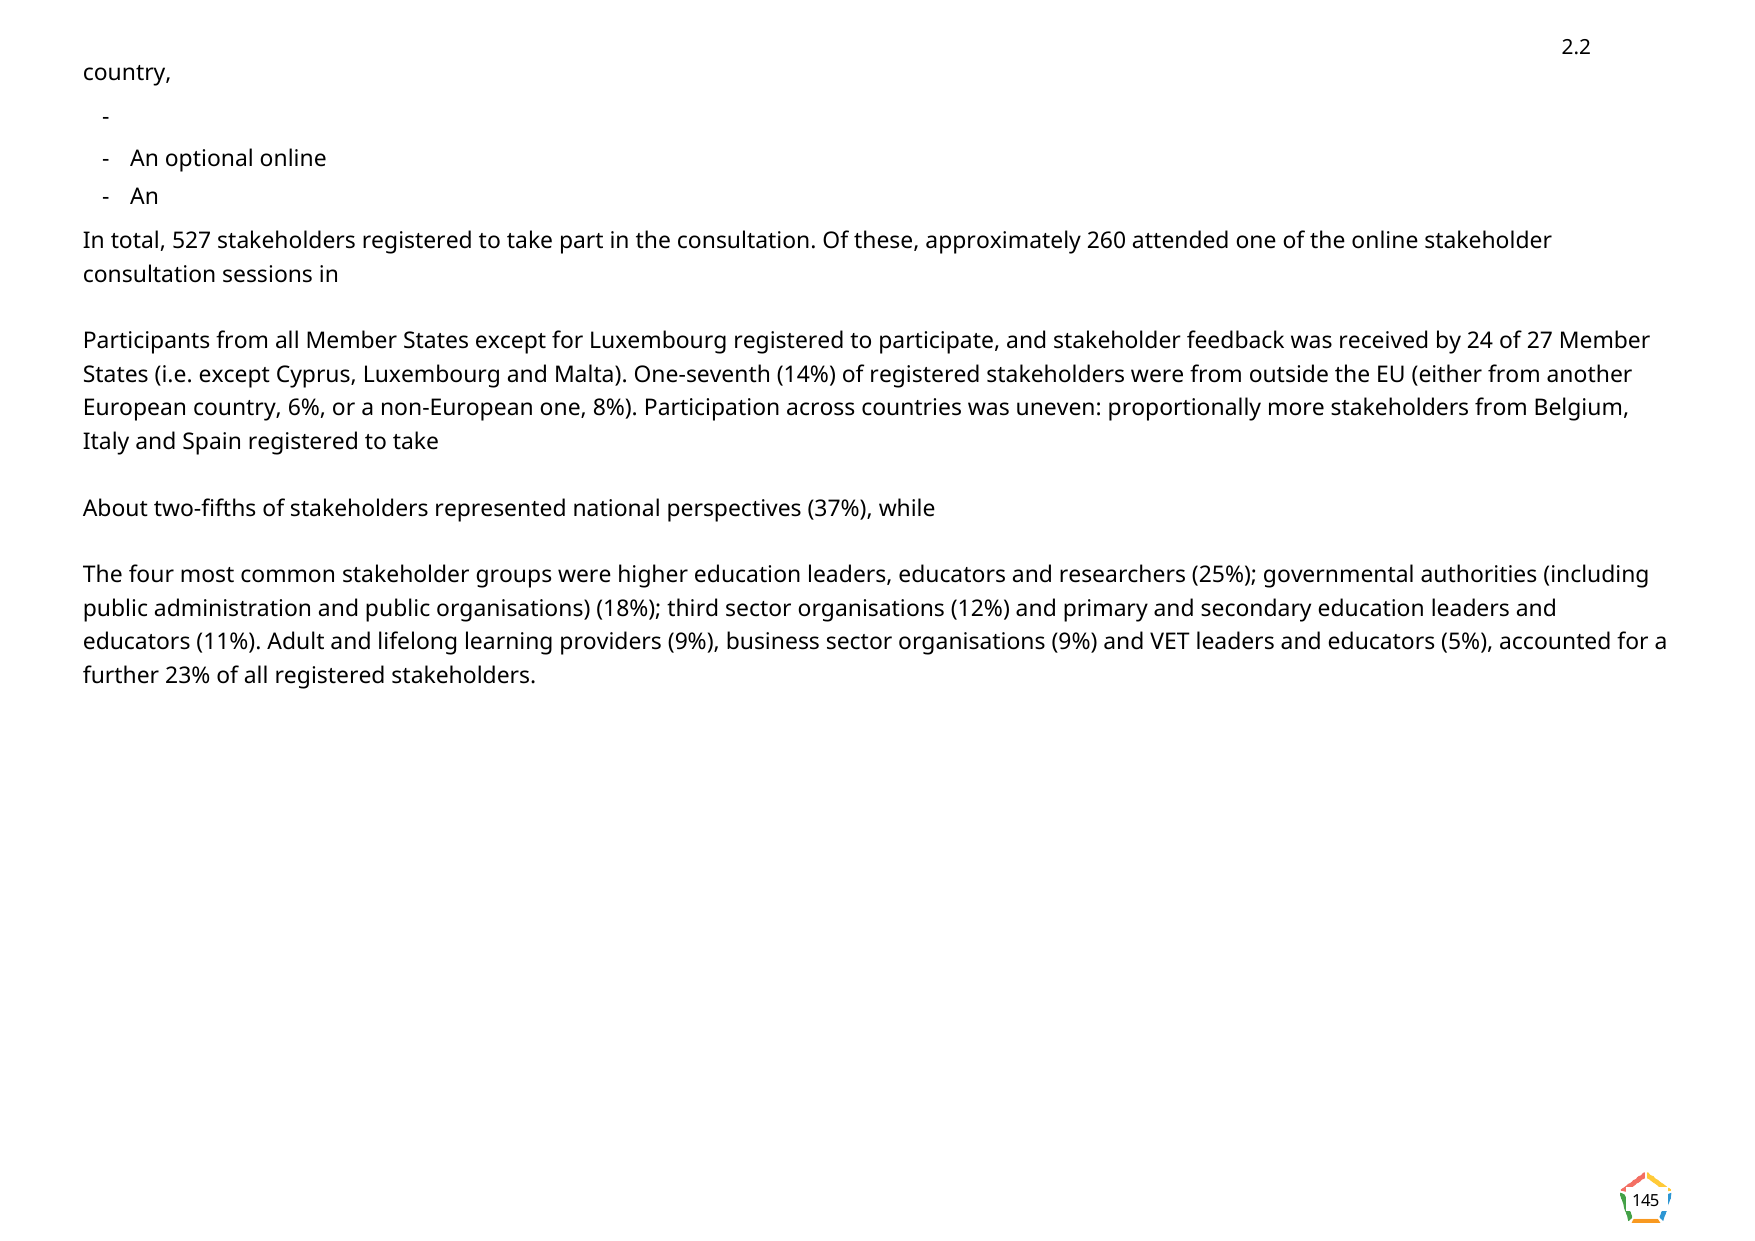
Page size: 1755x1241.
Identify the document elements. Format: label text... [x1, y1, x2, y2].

text country, [83, 56, 1693, 87]
list An optional online [102, 142, 1663, 173]
text In total, 527 stakeholders registered to take part in the consultation. Of these, approximately 260 attended one of the online stakeholder consultation sessions in [83, 224, 1671, 289]
list An [102, 179, 1671, 210]
text About two-fifths of stakeholders represented national perspectives (37%), while [83, 492, 1649, 523]
text The four most common stakeholder groups were higher education leaders, educators and researchers (25%); governmental authorities (including public administration and public organisations) (18%); third sector organisations (12%) and primary and secondary education leaders and educators (11%). Adult and lifelong learning providers (9%), business sector organisations (9%) and VET leaders and educators (5%), accounted for a further 23% of all registered stakeholders. [83, 558, 1671, 690]
text Participants from all Member States except for Luxembourg registered to participate, and stakeholder feedback was received by 24 of 27 Member States (i.e. except Cyprus, Luxembourg and Malta). One-seventh (14%) of registered stakeholders were from outside the EU (either from another European country, 6%, or a non-European one, 8%). Participation across countries was uneven: proportionally more stakeholders from Belgium, Italy and Spain registered to take [83, 324, 1664, 456]
